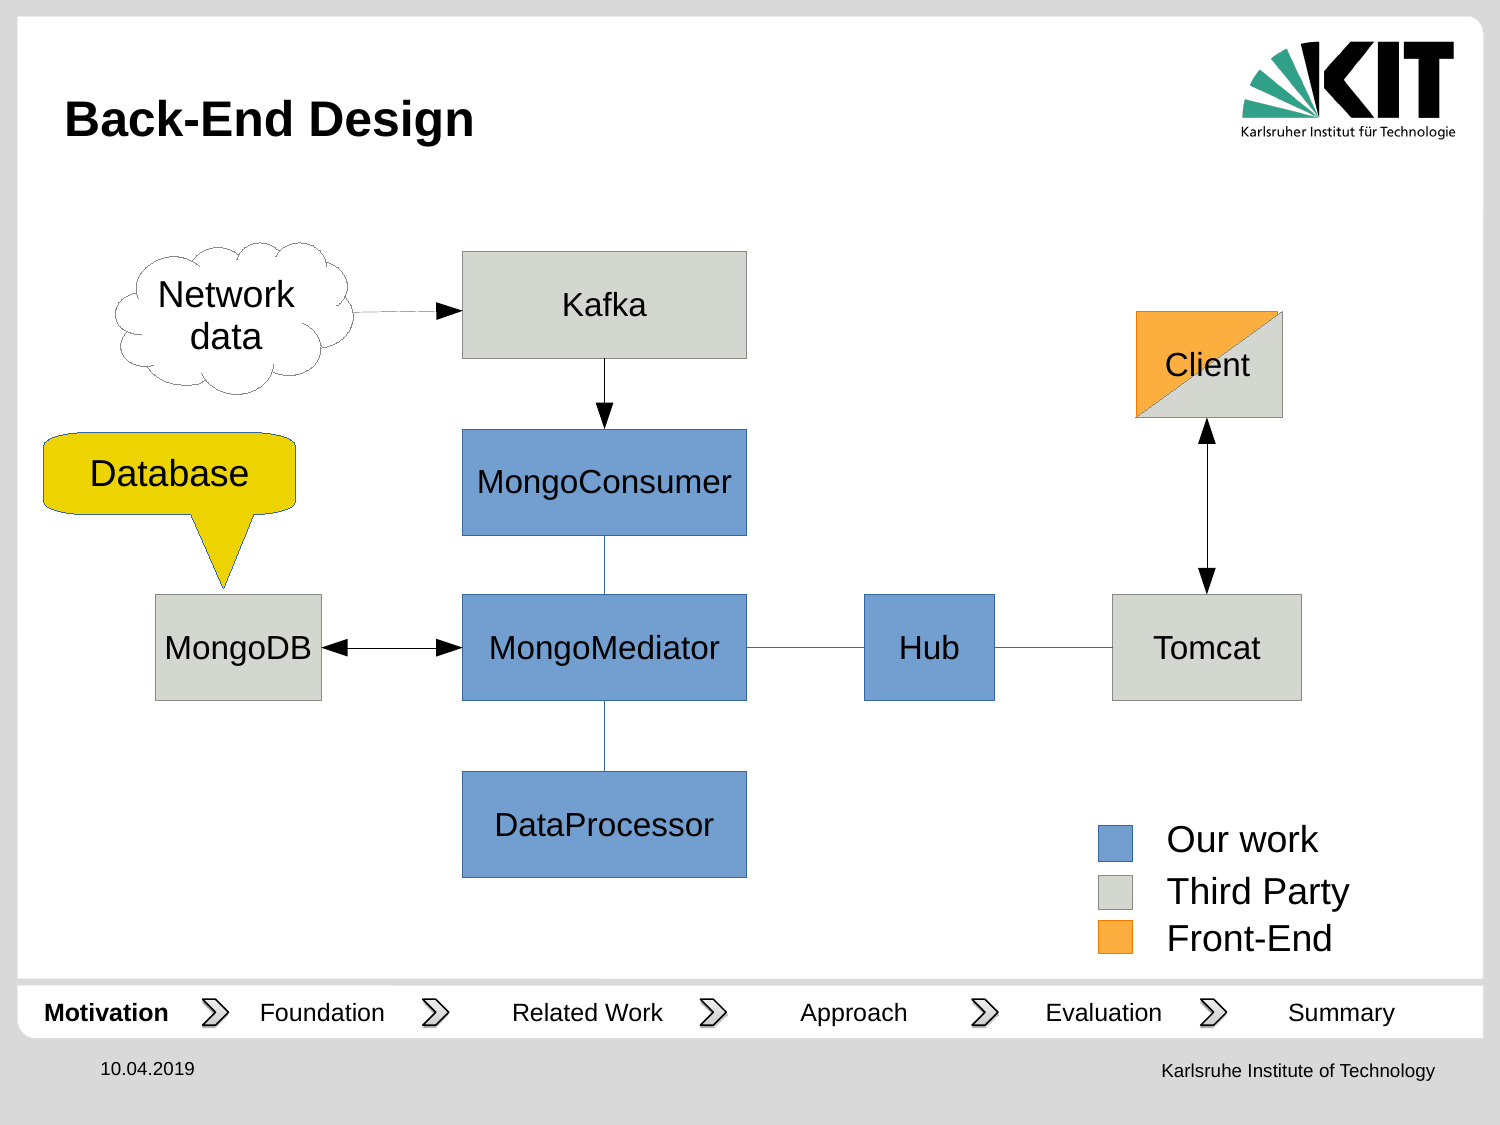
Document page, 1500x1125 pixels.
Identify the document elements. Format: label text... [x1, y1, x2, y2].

text_box [1200, 999, 1227, 1026]
picture [0, 0, 1500, 1125]
text_box [422, 999, 449, 1026]
text_box [971, 999, 998, 1026]
text_box [1098, 825, 1133, 862]
text_box Foundation [244, 989, 401, 1035]
text_box Front-End [1151, 910, 1349, 967]
text_box Database [43, 432, 296, 589]
text_box DataProcessor [462, 771, 747, 878]
text_box Client [1150, 338, 1266, 391]
text_box Hub [864, 594, 995, 701]
title Back-End Design [64, 54, 1198, 147]
slide_number 10.04.2019 [100, 1057, 272, 1117]
text_box Summary [1273, 989, 1483, 1035]
text_box [1135, 311, 1283, 418]
text_box Kafka [462, 251, 747, 359]
text_box MongoConsumer [462, 429, 747, 536]
text_box Our work [1151, 810, 1334, 863]
text_box Motivation [29, 989, 187, 1035]
text_box Tomcat [1112, 594, 1302, 701]
text_box Third Party [1151, 863, 1365, 920]
text_box [202, 999, 229, 1026]
text_box MongoMediator [462, 594, 747, 701]
text_box Network data [115, 242, 354, 395]
text_box MongoDB [155, 594, 322, 701]
text_box [1098, 875, 1133, 910]
text_box Approach [785, 989, 923, 1035]
text_box [700, 999, 727, 1026]
text_box [1098, 920, 1133, 954]
text_box Related Work [497, 989, 679, 1035]
text_box Evaluation [1030, 989, 1178, 1035]
